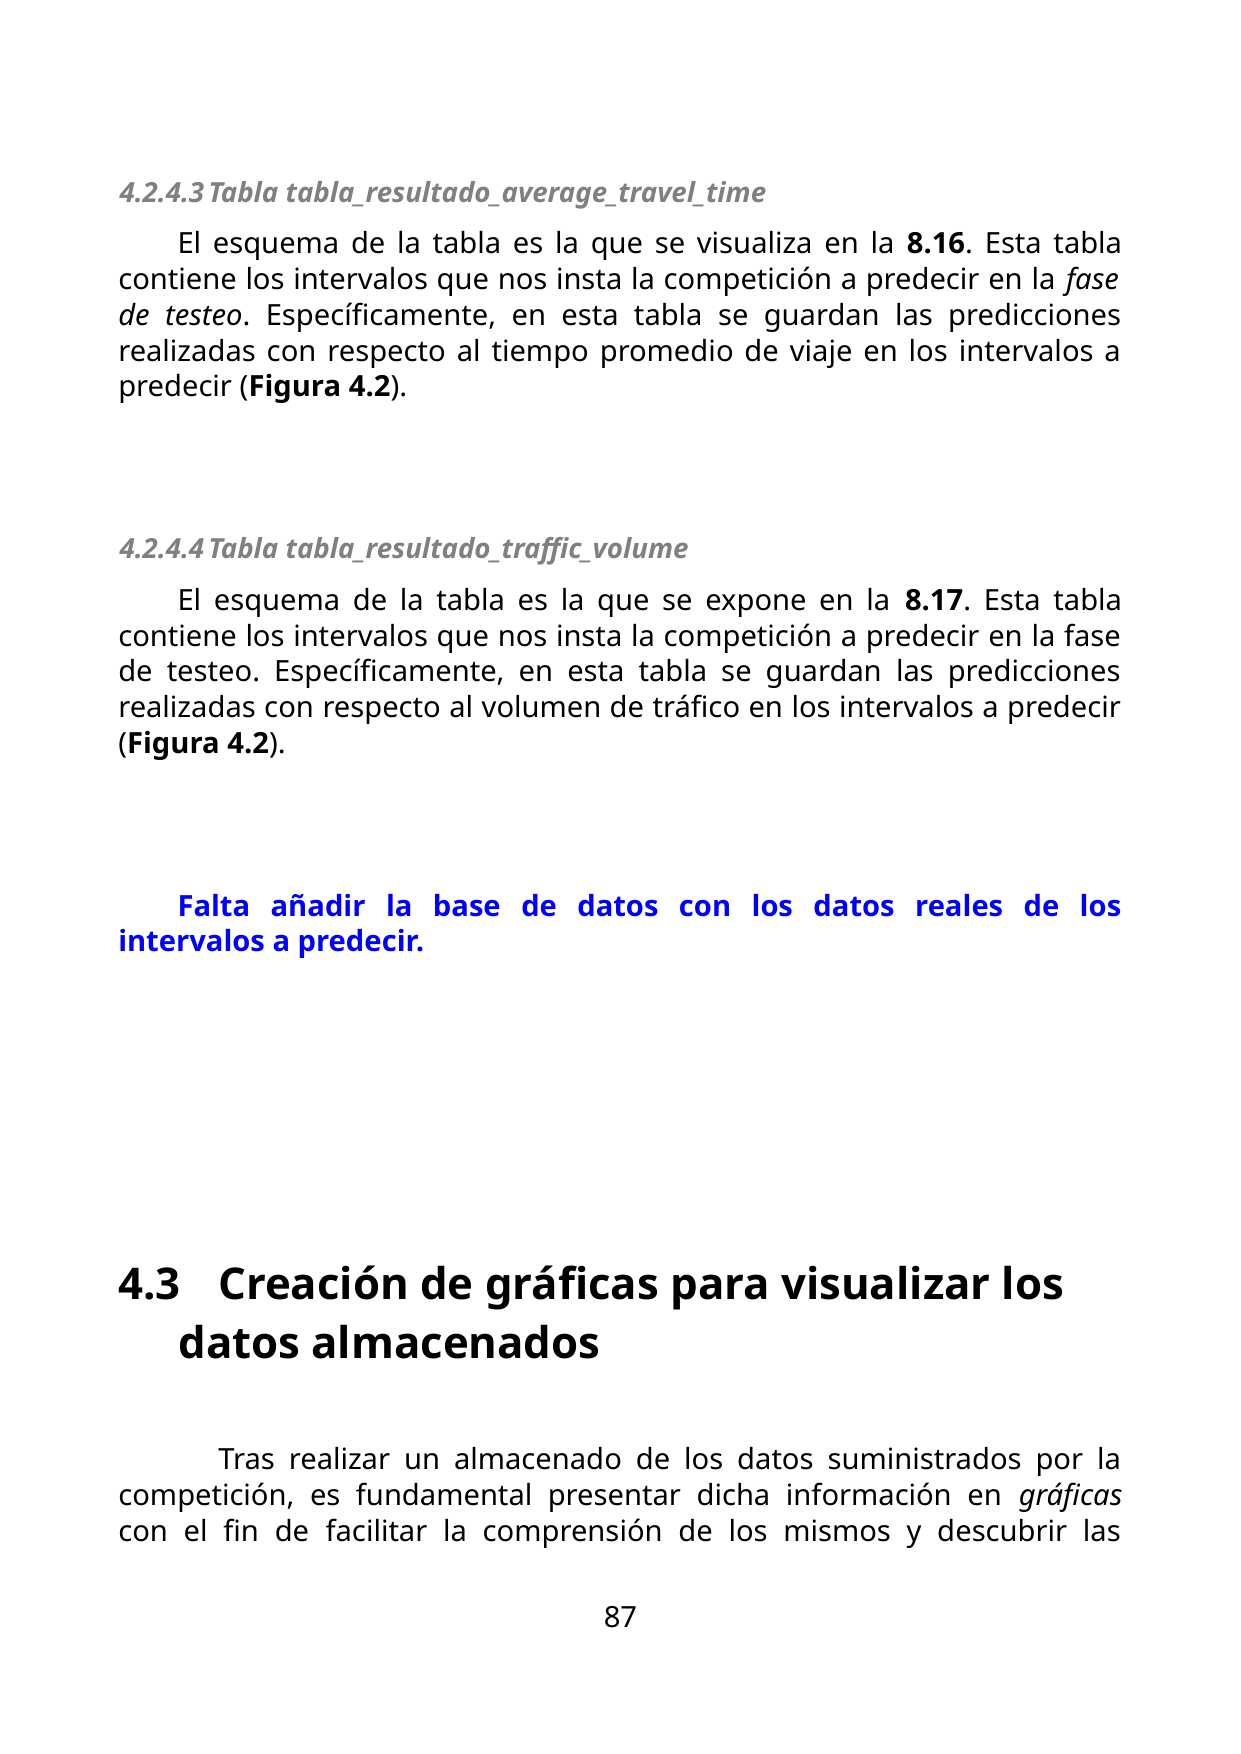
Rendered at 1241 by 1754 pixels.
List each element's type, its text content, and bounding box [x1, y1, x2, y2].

text El esquema de la tabla es la que se expone en la Tabla 8.17. Esta tabla contiene los intervalos que nos insta la competición a predecir en la fase de testeo. Específicamente, en esta tabla se guardan las predicciones realizadas con respecto al volumen de tráfico en los intervalos a predecir (Figura 4.2). [118, 579, 1122, 762]
subtitle Tabla tabla_resultado_average_travel_time [119, 173, 1122, 210]
subtitle Creación de gráficas para visualizar los datos almacenados [118, 1252, 1122, 1372]
text El esquema de la tabla es la que se visualiza en la Tabla 8.16. Esta tabla contiene los intervalos que nos insta la competición a predecir en la fase de testeo. Específicamente, en esta tabla se guardan las predicciones realizadas con respecto al tiempo promedio de viaje en los intervalos a predecir (Figura 4.2). [118, 223, 1122, 405]
text Tras realizar un almacenado de los datos suministrados por la competición, es fundamental presentar dicha información en gráficas con el fin de facilitar la comprensión de los mismos y descubrir las [118, 1438, 1122, 1549]
text Falta añadir la base de datos con los datos reales de los intervalos a predecir. [118, 885, 1122, 960]
subtitle Tabla tabla_resultado_traffic_volume [119, 529, 1122, 567]
